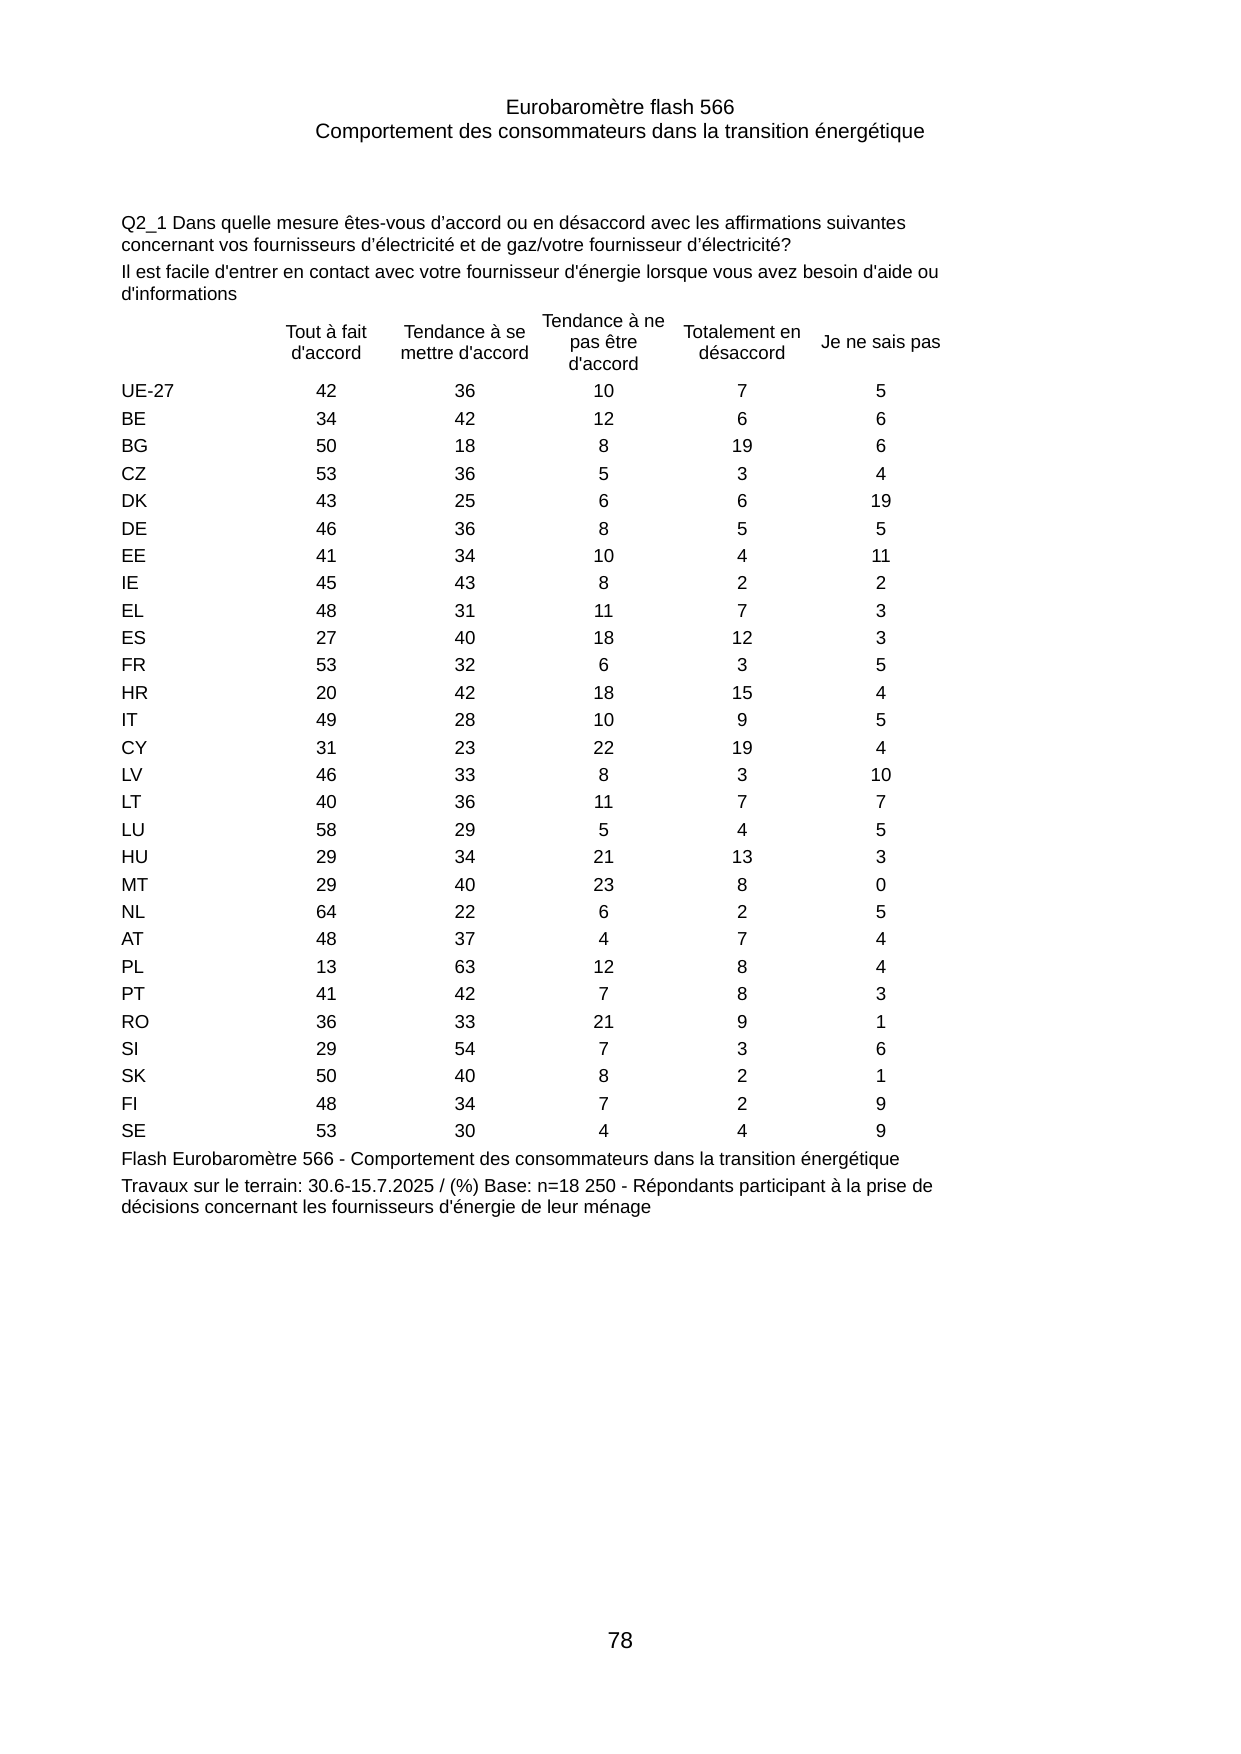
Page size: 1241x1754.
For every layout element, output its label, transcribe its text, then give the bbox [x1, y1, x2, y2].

table_cell MT [118, 871, 257, 898]
table_cell 12 [673, 624, 811, 651]
table_cell 42 [395, 679, 534, 706]
table_cell 2 [811, 569, 950, 597]
table_cell 29 [257, 871, 395, 898]
table_cell 19 [673, 432, 811, 459]
table_cell 10 [534, 706, 673, 733]
table_cell BE [118, 405, 257, 432]
table_cell 3 [673, 460, 811, 487]
table_cell CY [118, 734, 257, 761]
table_cell AT [118, 925, 257, 953]
table_cell 8 [534, 514, 673, 542]
table_cell Tout à fait d'accord [257, 307, 395, 377]
table_cell 11 [811, 542, 950, 569]
table_cell 3 [673, 651, 811, 679]
table_cell 33 [395, 761, 534, 788]
table_cell NL [118, 898, 257, 925]
table_cell 33 [395, 1008, 534, 1035]
table_cell 6 [811, 432, 950, 459]
table_cell 12 [534, 405, 673, 432]
table_cell RO [118, 1008, 257, 1035]
table_cell 42 [395, 405, 534, 432]
table_cell 3 [811, 597, 950, 624]
table_cell 36 [395, 378, 534, 405]
table_cell 11 [534, 597, 673, 624]
table_cell 4 [811, 925, 950, 953]
table_cell 41 [257, 542, 395, 569]
table_cell 9 [811, 1117, 950, 1144]
table_cell 2 [673, 1090, 811, 1117]
table_cell 29 [395, 816, 534, 843]
table_cell 34 [395, 1090, 534, 1117]
table_cell HR [118, 679, 257, 706]
table_cell 27 [257, 624, 395, 651]
table_cell Il est facile d'entrer en contact avec votre fournisseur d'énergie lorsque vous avez besoin d'aide ou d'informations [118, 258, 950, 307]
table_cell 10 [811, 761, 950, 788]
table_cell 41 [257, 980, 395, 1007]
table_cell 4 [811, 953, 950, 980]
table_cell FI [118, 1090, 257, 1117]
table_cell 2 [673, 898, 811, 925]
table_cell 29 [257, 843, 395, 871]
table_cell 40 [395, 871, 534, 898]
table_cell EE [118, 542, 257, 569]
table_cell 63 [395, 953, 534, 980]
table_cell 30 [395, 1117, 534, 1144]
table_cell 7 [811, 788, 950, 816]
table_cell 5 [534, 816, 673, 843]
table_cell Tendance à ne pas être d'accord [534, 307, 673, 377]
table_cell 3 [673, 1035, 811, 1062]
table_cell 7 [673, 378, 811, 405]
table_cell 5 [811, 816, 950, 843]
table_cell 4 [673, 1117, 811, 1144]
table_cell 22 [395, 898, 534, 925]
table_cell 53 [257, 460, 395, 487]
table_cell 5 [811, 378, 950, 405]
table_cell 12 [534, 953, 673, 980]
table_cell 49 [257, 706, 395, 733]
table_cell 53 [257, 651, 395, 679]
table_cell 19 [673, 734, 811, 761]
table_cell SE [118, 1117, 257, 1144]
table_cell 5 [811, 898, 950, 925]
table_cell 7 [534, 1090, 673, 1117]
table_cell 8 [673, 953, 811, 980]
table_cell 8 [673, 980, 811, 1007]
table_cell 6 [673, 405, 811, 432]
table_cell 29 [257, 1035, 395, 1062]
table_cell BG [118, 432, 257, 459]
table_cell 31 [257, 734, 395, 761]
table_cell [118, 307, 257, 377]
table_cell 34 [395, 542, 534, 569]
table_cell 22 [534, 734, 673, 761]
table_cell 11 [534, 788, 673, 816]
table_cell 23 [395, 734, 534, 761]
table_cell 15 [673, 679, 811, 706]
table_cell 48 [257, 925, 395, 953]
table_cell Travaux sur le terrain: 30.6-15.7.2025 / (%) Base: n=18 250 - Répondants participant à la prise de décisions concernant les fournisseurs d'énergie de leur ménage [118, 1172, 950, 1221]
table_cell 58 [257, 816, 395, 843]
table_cell 4 [811, 679, 950, 706]
table_cell 48 [257, 1090, 395, 1117]
table_cell 6 [811, 1035, 950, 1062]
table_cell Tendance à se mettre d'accord [395, 307, 534, 377]
table_cell FR [118, 651, 257, 679]
table_cell 21 [534, 843, 673, 871]
table_cell 18 [395, 432, 534, 459]
table_cell 64 [257, 898, 395, 925]
table_cell 2 [673, 569, 811, 597]
table_cell 42 [395, 980, 534, 1007]
table_cell 34 [395, 843, 534, 871]
table_cell UE-27 [118, 378, 257, 405]
table_cell SI [118, 1035, 257, 1062]
table_header Q2_1 Dans quelle mesure êtes-vous d’accord ou en désaccord avec les affirmations suivantes concernant vos fournisseurs d’électricité et de gaz/votre fournisseur d’électricité? [118, 209, 950, 258]
table_cell 23 [534, 871, 673, 898]
table_cell 3 [811, 624, 950, 651]
table_cell 50 [257, 1062, 395, 1090]
table_cell 9 [673, 1008, 811, 1035]
table_cell 45 [257, 569, 395, 597]
table_cell 4 [811, 734, 950, 761]
table_cell LT [118, 788, 257, 816]
table_cell 46 [257, 761, 395, 788]
table_cell 40 [257, 788, 395, 816]
table_cell 18 [534, 624, 673, 651]
table_cell 7 [534, 1035, 673, 1062]
table_cell 4 [534, 925, 673, 953]
table_cell 7 [673, 788, 811, 816]
table_cell 40 [395, 1062, 534, 1090]
table_cell 2 [673, 1062, 811, 1090]
table_cell LU [118, 816, 257, 843]
table_cell 28 [395, 706, 534, 733]
table_cell CZ [118, 460, 257, 487]
table_cell 21 [534, 1008, 673, 1035]
table_cell 4 [811, 460, 950, 487]
table_cell 5 [534, 460, 673, 487]
table_cell 7 [534, 980, 673, 1007]
table_cell 36 [257, 1008, 395, 1035]
table_cell 6 [534, 651, 673, 679]
table_cell 42 [257, 378, 395, 405]
table_cell 1 [811, 1008, 950, 1035]
table_cell 8 [673, 871, 811, 898]
table_cell 25 [395, 487, 534, 514]
table_cell 46 [257, 514, 395, 542]
table_cell 32 [395, 651, 534, 679]
table_cell IE [118, 569, 257, 597]
table_cell 10 [534, 378, 673, 405]
table_cell 8 [534, 432, 673, 459]
table_cell 5 [811, 706, 950, 733]
table_cell 4 [673, 542, 811, 569]
table_cell 18 [534, 679, 673, 706]
table_cell PT [118, 980, 257, 1007]
table_cell 9 [811, 1090, 950, 1117]
table_cell Je ne sais pas [811, 307, 950, 377]
table_cell 6 [534, 487, 673, 514]
table_cell 36 [395, 514, 534, 542]
table_cell SK [118, 1062, 257, 1090]
table_cell 4 [534, 1117, 673, 1144]
table_cell 36 [395, 788, 534, 816]
table_cell 7 [673, 597, 811, 624]
table_cell 13 [673, 843, 811, 871]
table_cell 0 [811, 871, 950, 898]
table_cell 6 [534, 898, 673, 925]
table_cell 5 [811, 651, 950, 679]
table_cell 43 [257, 487, 395, 514]
table_cell PL [118, 953, 257, 980]
table_cell 3 [811, 980, 950, 1007]
table_cell ES [118, 624, 257, 651]
table_cell 54 [395, 1035, 534, 1062]
table_cell 36 [395, 460, 534, 487]
table_cell 31 [395, 597, 534, 624]
table_cell 53 [257, 1117, 395, 1144]
table_cell 8 [534, 569, 673, 597]
table_cell 34 [257, 405, 395, 432]
table_cell 7 [673, 925, 811, 953]
table_cell IT [118, 706, 257, 733]
table_cell 10 [534, 542, 673, 569]
table_cell 48 [257, 597, 395, 624]
table_cell EL [118, 597, 257, 624]
table_cell HU [118, 843, 257, 871]
table_cell 5 [673, 514, 811, 542]
table_cell DE [118, 514, 257, 542]
table_cell 6 [673, 487, 811, 514]
table_cell 40 [395, 624, 534, 651]
table_cell 4 [673, 816, 811, 843]
table_cell 3 [673, 761, 811, 788]
table_cell 8 [534, 1062, 673, 1090]
table_cell 37 [395, 925, 534, 953]
table_cell 13 [257, 953, 395, 980]
table_cell 50 [257, 432, 395, 459]
table_cell 5 [811, 514, 950, 542]
table_cell Flash Eurobaromètre 566 - Comportement des consommateurs dans la transition énergétique [118, 1145, 950, 1172]
table_cell Totalement en désaccord [673, 307, 811, 377]
table_cell 8 [534, 761, 673, 788]
table_cell 1 [811, 1062, 950, 1090]
table_cell DK [118, 487, 257, 514]
table_cell 19 [811, 487, 950, 514]
table_cell 3 [811, 843, 950, 871]
table_cell 9 [673, 706, 811, 733]
table_cell 20 [257, 679, 395, 706]
table_cell 6 [811, 405, 950, 432]
table_cell LV [118, 761, 257, 788]
table_cell 43 [395, 569, 534, 597]
